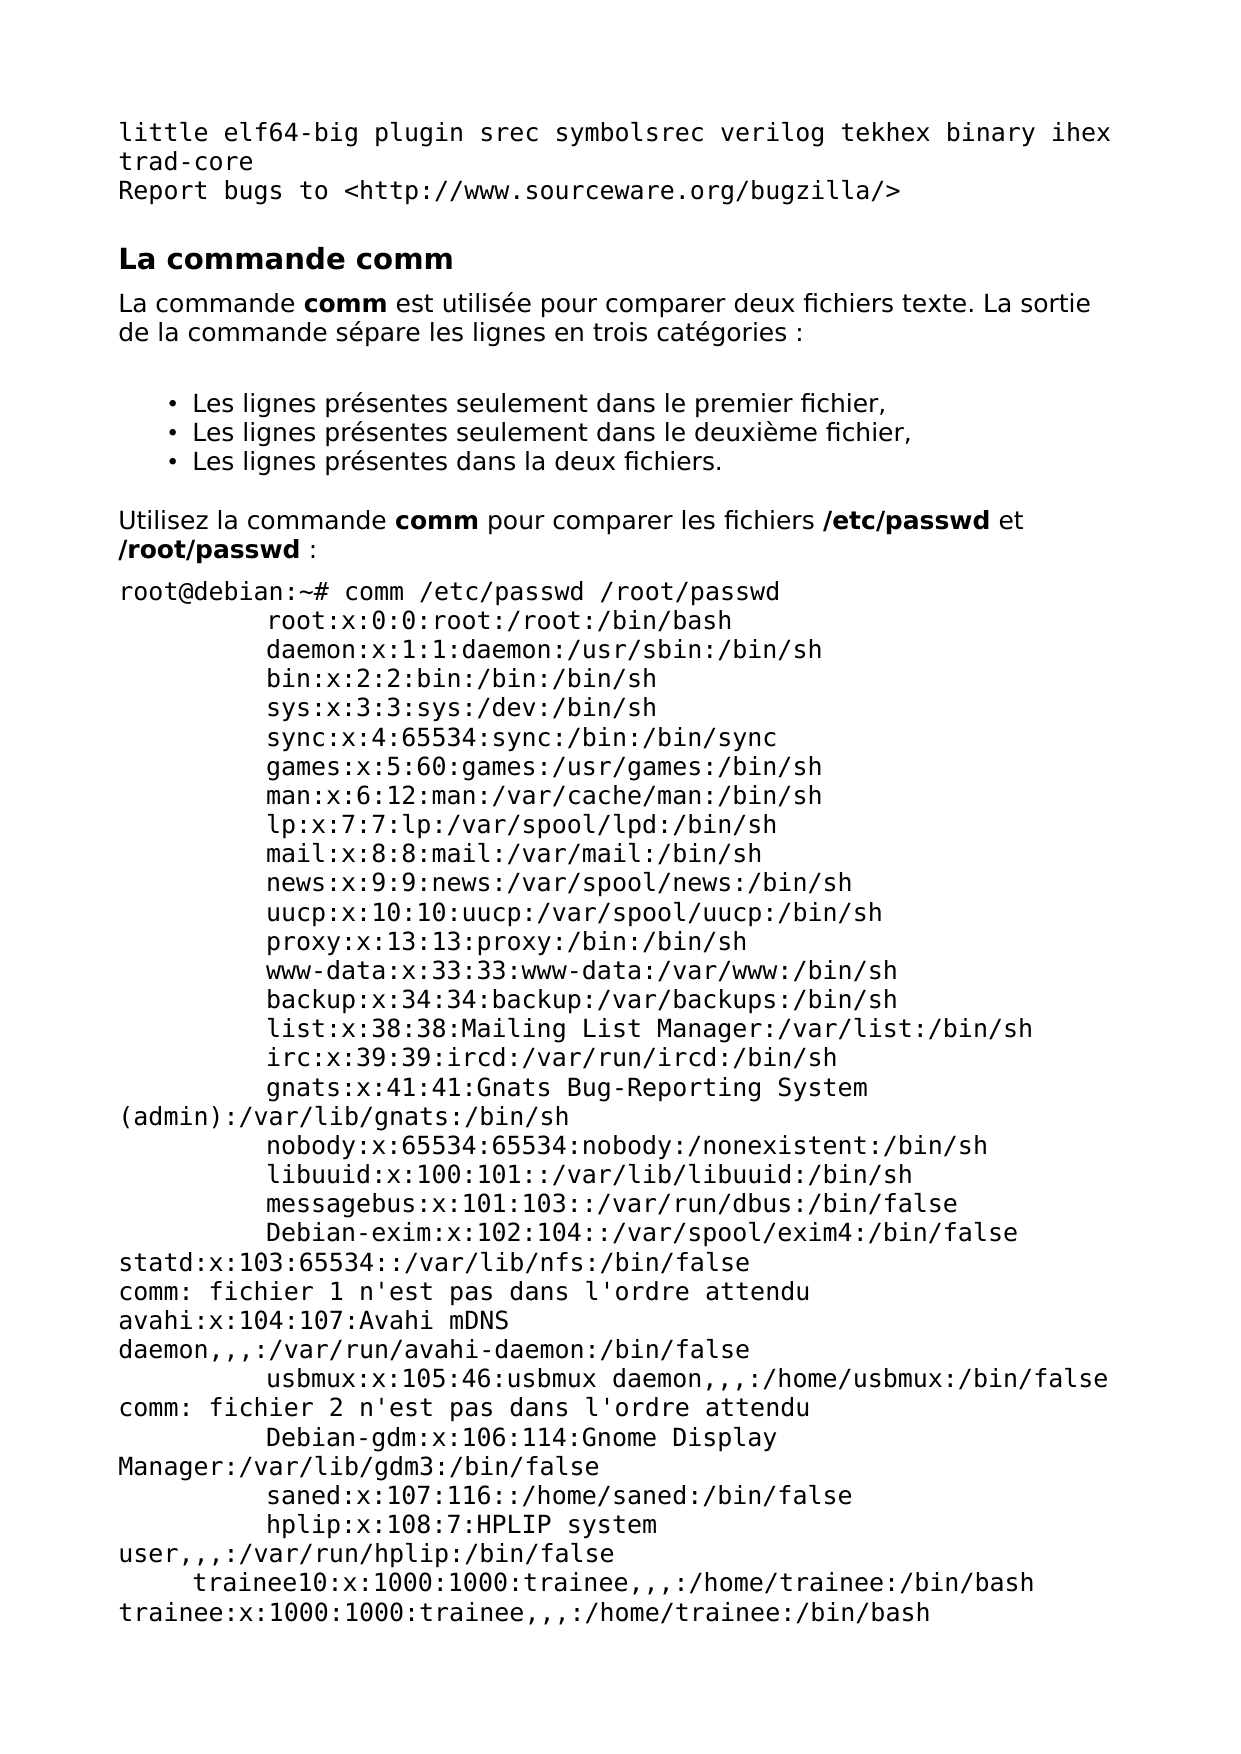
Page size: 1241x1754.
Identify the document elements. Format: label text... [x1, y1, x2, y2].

text root@debian:~# comm /etc/passwd /root/passwd root:x:0:0:root:/root:/bin/bash daemon:x:1:1:daemon:/usr/sbin:/bin/sh bin:x:2:2:bin:/bin:/bin/sh sys:x:3:3:sys:/dev:/bin/sh sync:x:4:65534:sync:/bin:/bin/sync games:x:5:60:games:/usr/games:/bin/sh man:x:6:12:man:/var/cache/man:/bin/sh lp:x:7:7:lp:/var/spool/lpd:/bin/sh mail:x:8:8:mail:/var/mail:/bin/sh news:x:9:9:news:/var/spool/news:/bin/sh uucp:x:10:10:uucp:/var/spool/uucp:/bin/sh proxy:x:13:13:proxy:/bin:/bin/sh www-data:x:33:33:www-data:/var/www:/bin/sh backup:x:34:34:backup:/var/backups:/bin/sh list:x:38:38:Mailing List Manager:/var/list:/bin/sh irc:x:39:39:ircd:/var/run/ircd:/bin/sh gnats:x:41:41:Gnats Bug-Reporting System (admin):/var/lib/gnats:/bin/sh nobody:x:65534:65534:nobody:/nonexistent:/bin/sh libuuid:x:100:101::/var/lib/libuuid:/bin/sh messagebus:x:101:103::/var/run/dbus:/bin/false Debian-exim:x:102:104::/var/spool/exim4:/bin/false statd:x:103:65534::/var/lib/nfs:/bin/false comm: fichier 1 n'est pas dans l'ordre attendu avahi:x:104:107:Avahi mDNS daemon,,,:/var/run/avahi-daemon:/bin/false usbmux:x:105:46:usbmux daemon,,,:/home/usbmux:/bin/false comm: fichier 2 n'est pas dans l'ordre attendu Debian-gdm:x:106:114:Gnome Display Manager:/var/lib/gdm3:/bin/false saned:x:107:116::/home/saned:/bin/false hplip:x:108:7:HPLIP system user,,,:/var/run/hplip:/bin/false trainee10:x:1000:1000:trainee,,,:/home/trainee:/bin/bash trainee:x:1000:1000:trainee,,,:/home/trainee:/bin/bash [118, 577, 1122, 1627]
text little elf64-big plugin srec symbolsrec verilog tekhex binary ihex trad-core Report bugs to <http://www.sourceware.org/bugzilla/> [118, 118, 1122, 206]
text La commande comm est utilisée pour comparer deux fichiers texte. La sortie de la commande sépare les lignes en trois catégories : [118, 289, 1122, 347]
subtitle La commande comm [118, 242, 1122, 276]
text Utilisez la commande comm pour comparer les fichiers /etc/passwd et /root/passwd : [118, 506, 1122, 564]
list Les lignes présentes dans la deux fichiers. [177, 447, 1122, 477]
list Les lignes présentes seulement dans le premier fichier, [177, 389, 1122, 418]
list Les lignes présentes seulement dans le deuxième fichier, [177, 418, 1122, 447]
